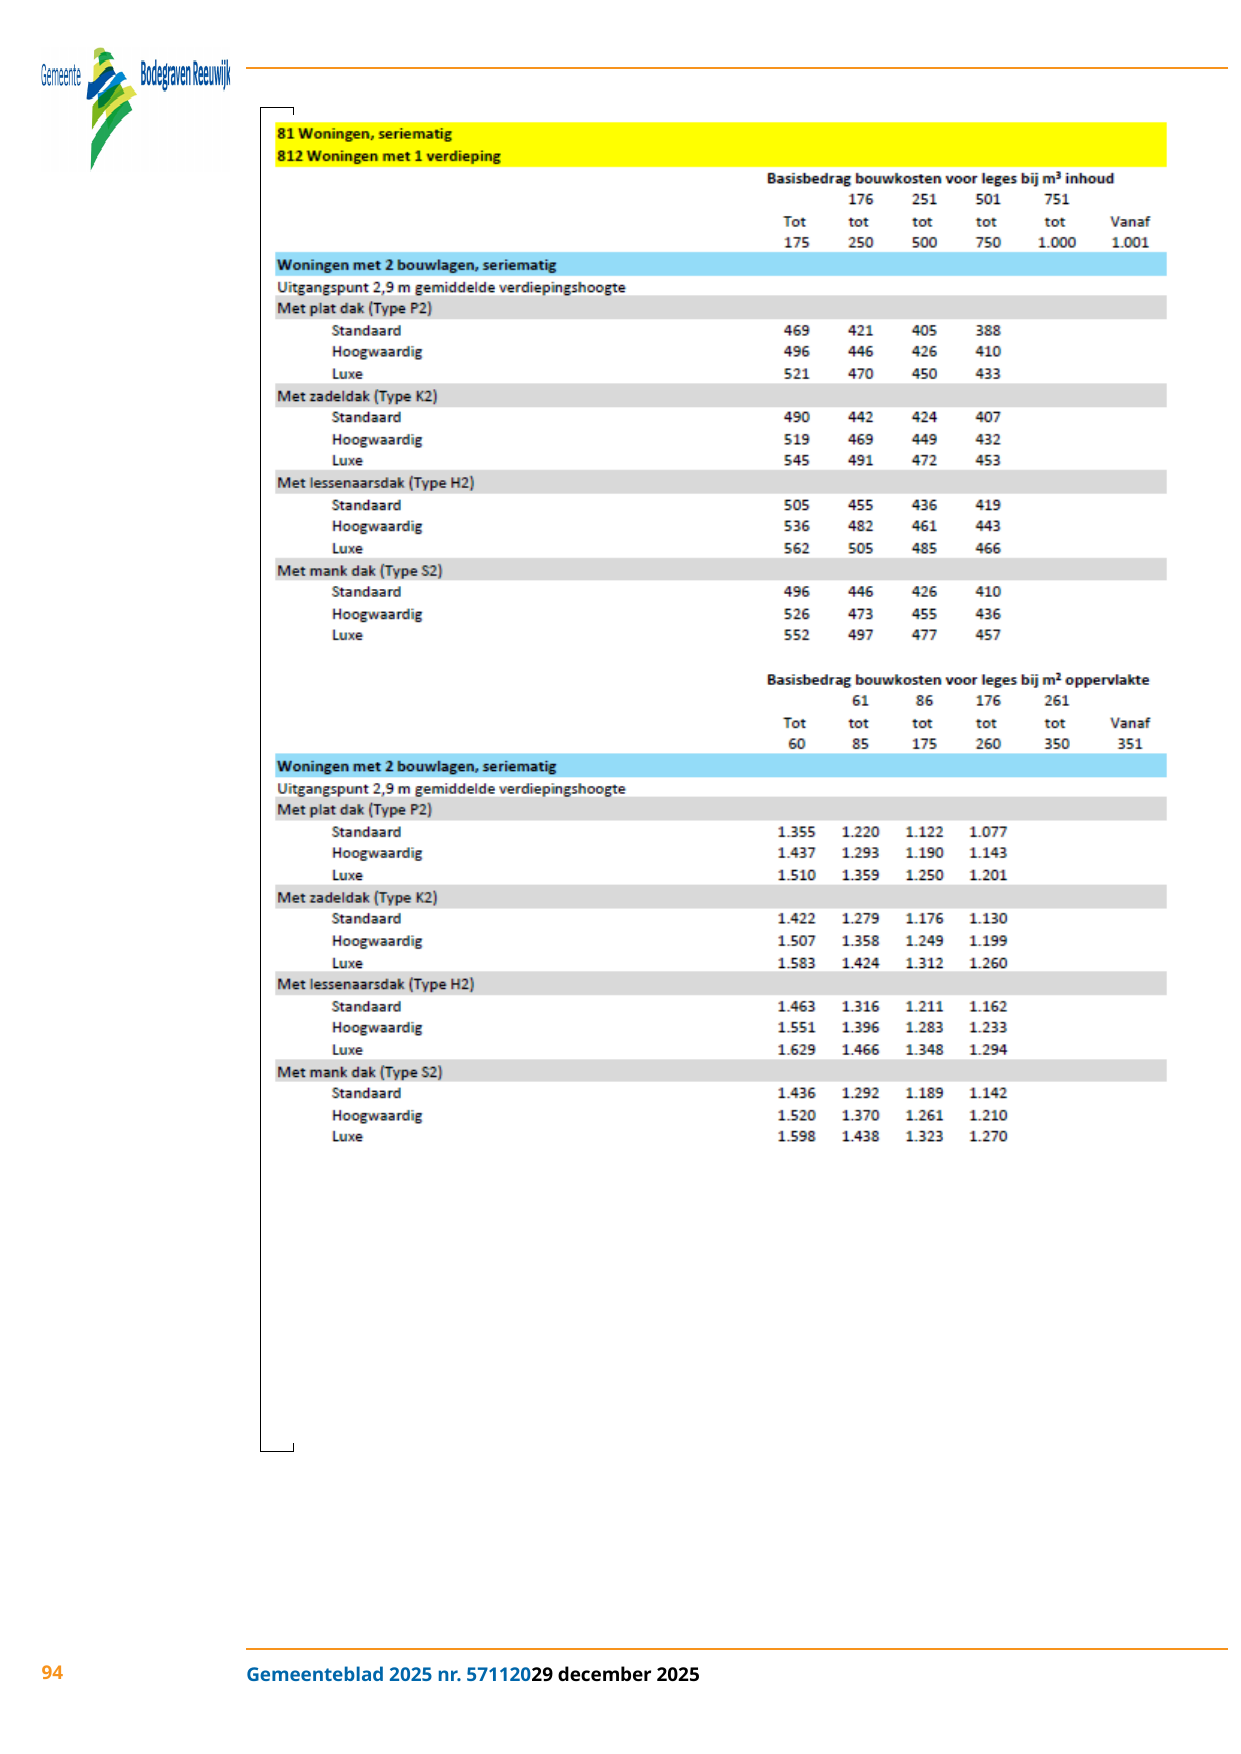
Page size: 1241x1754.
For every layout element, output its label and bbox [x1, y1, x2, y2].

picture [41, 47, 231, 172]
picture [268, 115, 1173, 1443]
